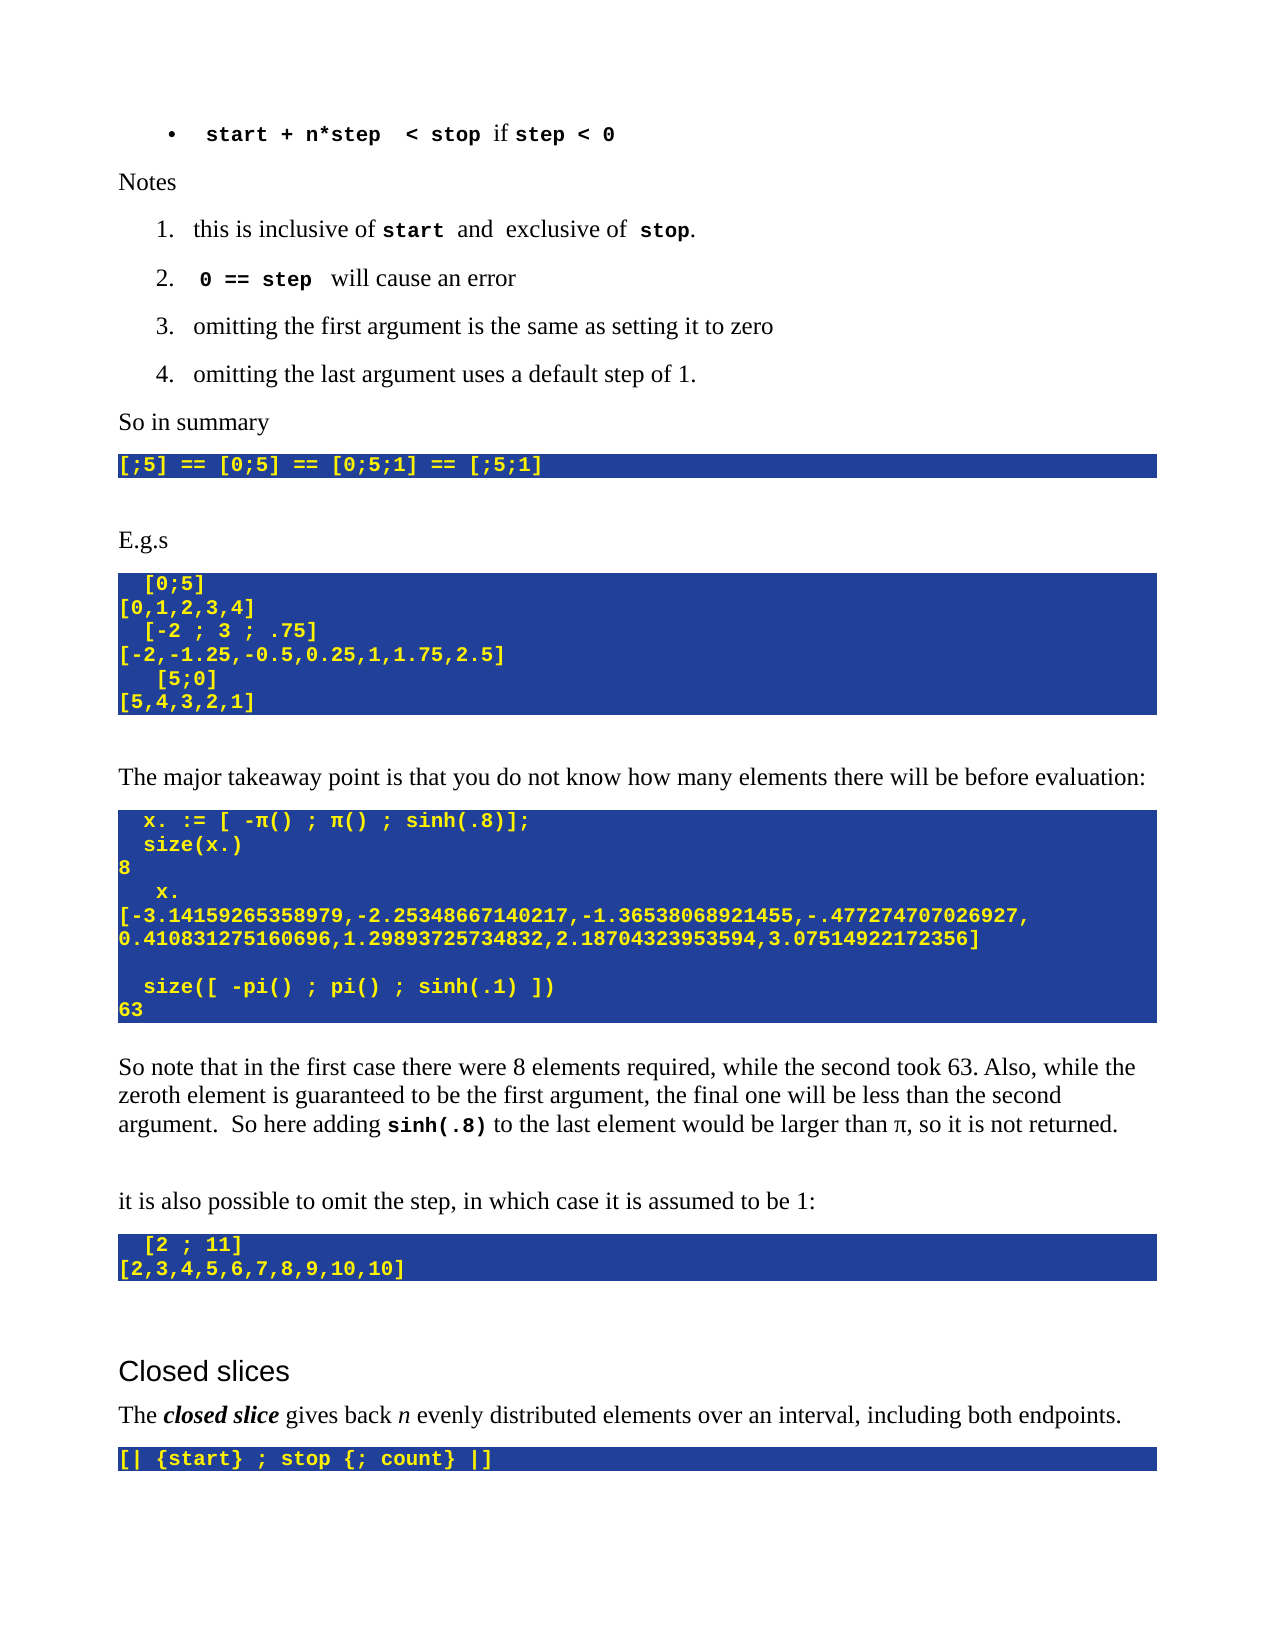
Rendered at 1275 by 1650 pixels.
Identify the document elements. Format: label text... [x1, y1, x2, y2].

text [-3.14159265358979,-2.25348667140217,-1.36538068921455,-.477274707026927, [118, 905, 1157, 928]
text [0,1,2,3,4] [118, 597, 1157, 620]
list this is inclusive of start and exclusive of stop. [156, 214, 1157, 244]
text E.g.s [118, 525, 1157, 554]
text it is also possible to omit the step, in which case it is assumed to be 1: [118, 1186, 1157, 1215]
text 63 [118, 999, 1157, 1023]
text [2 ; 11] [118, 1234, 1157, 1258]
text [-2 ; 3 ; .75] [118, 620, 1157, 644]
text [-2,-1.25,-0.5,0.25,1,1.75,2.5] [118, 644, 1157, 668]
text So in summary [118, 407, 1157, 435]
text x. := [ -π() ; π() ; sinh(.8)]; [118, 810, 1157, 834]
text So note that in the first case there were 8 elements required, while the second took 63. Also, while the zeroth element is guaranteed to be the first argument, the final one will be less than the second argument. So here adding sinh(.8) to the last element would be larger than π, so it is not returned. [118, 1052, 1157, 1139]
text [2,3,4,5,6,7,8,9,10,10] [118, 1258, 1157, 1281]
list start + n*step < stop if step < 0 [168, 118, 1157, 148]
list omitting the last argument uses a default step of 1. [156, 359, 1157, 388]
text size(x.) [118, 834, 1157, 857]
text [5,4,3,2,1] [118, 691, 1157, 715]
text [5;0] [118, 668, 1157, 691]
text size([ -pi() ; pi() ; sinh(.1) ]) [118, 976, 1157, 999]
text [;5] == [0;5] == [0;5;1] == [;5;1] [118, 454, 1157, 478]
list 0 == step will cause an error [156, 263, 1157, 292]
text The major takeaway point is that you do not know how many elements there will be before evaluation: [118, 762, 1157, 791]
text Notes [118, 167, 1157, 195]
text The closed slice gives back n evenly distributed elements over an interval, including both endpoints. [118, 1400, 1157, 1429]
subtitle Closed slices [118, 1354, 1157, 1387]
text x. [118, 881, 1157, 905]
list omitting the first argument is the same as setting it to zero [156, 311, 1157, 340]
text 8 [118, 857, 1157, 881]
text 0.410831275160696,1.29893725734832,2.18704323953594,3.07514922172356] [118, 928, 1157, 952]
text [| {start} ; stop {; count} |] [118, 1447, 1157, 1471]
text [0;5] [118, 573, 1157, 597]
